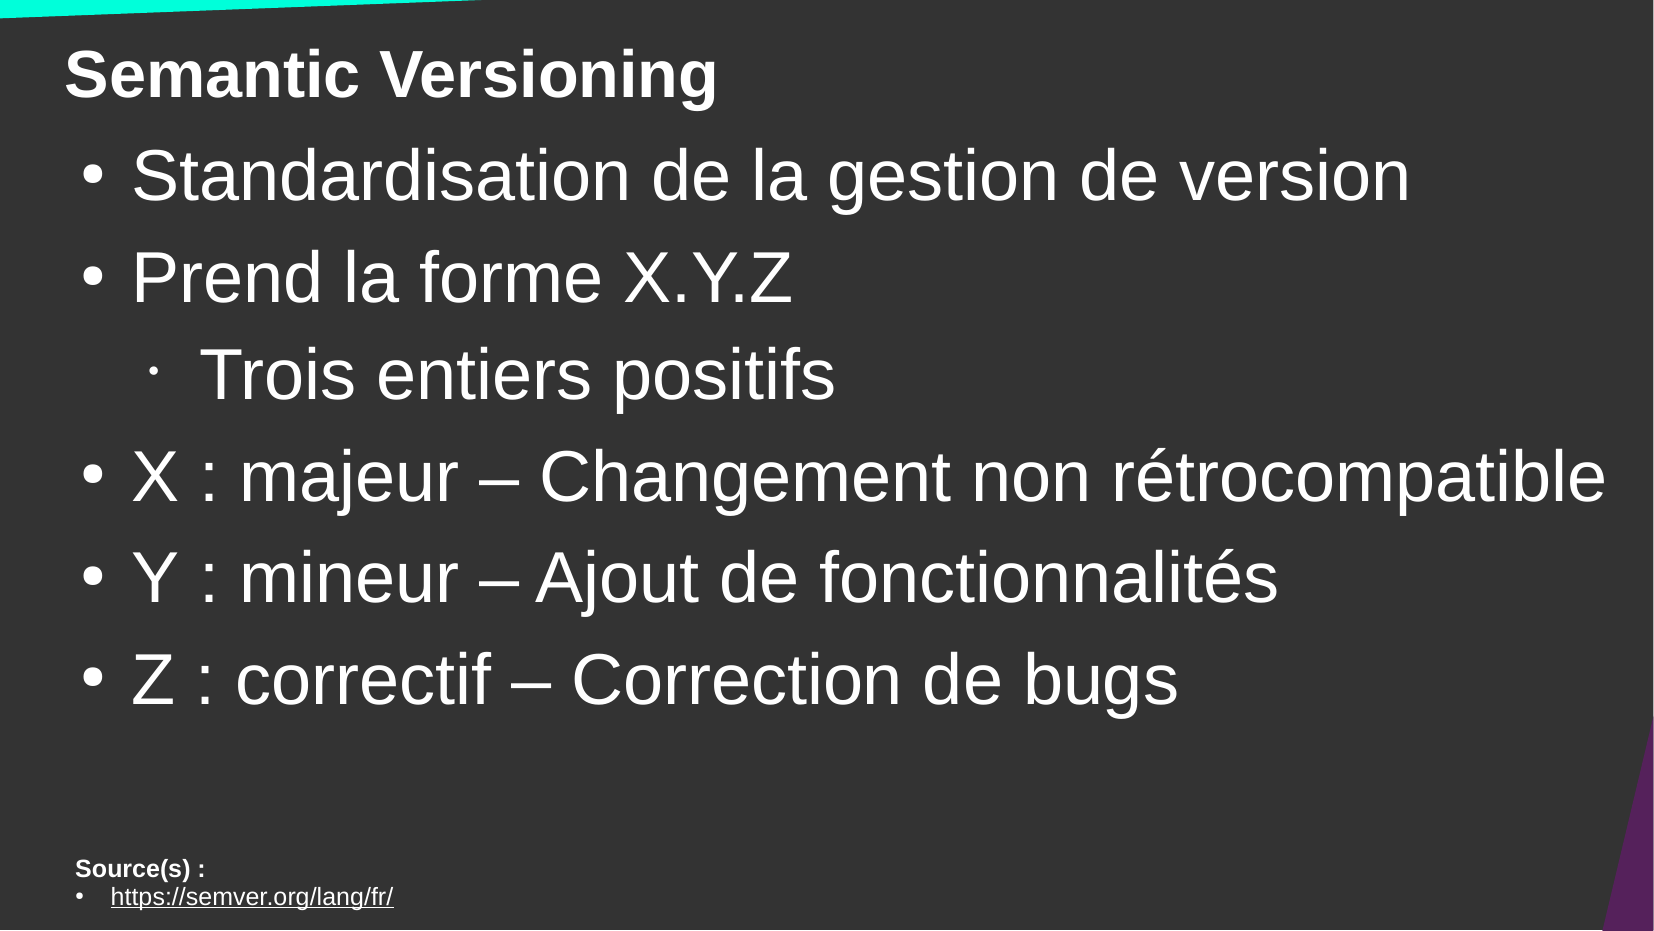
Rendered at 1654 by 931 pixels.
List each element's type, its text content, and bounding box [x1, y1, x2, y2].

list Standardisation de la gestion de version Prend la forme X.Y.Z Trois entiers positifs X : majeur – Changement non rétrocompatible Y : mineur – Ajout de fonctionnalités Z : correctif – Correction de bugs [63, 135, 1619, 804]
text_box [1602, 713, 1654, 931]
text_box Source(s) : https://semver.org/lang/fr/ [60, 838, 1546, 919]
title Semantic Versioning [64, 37, 1471, 119]
